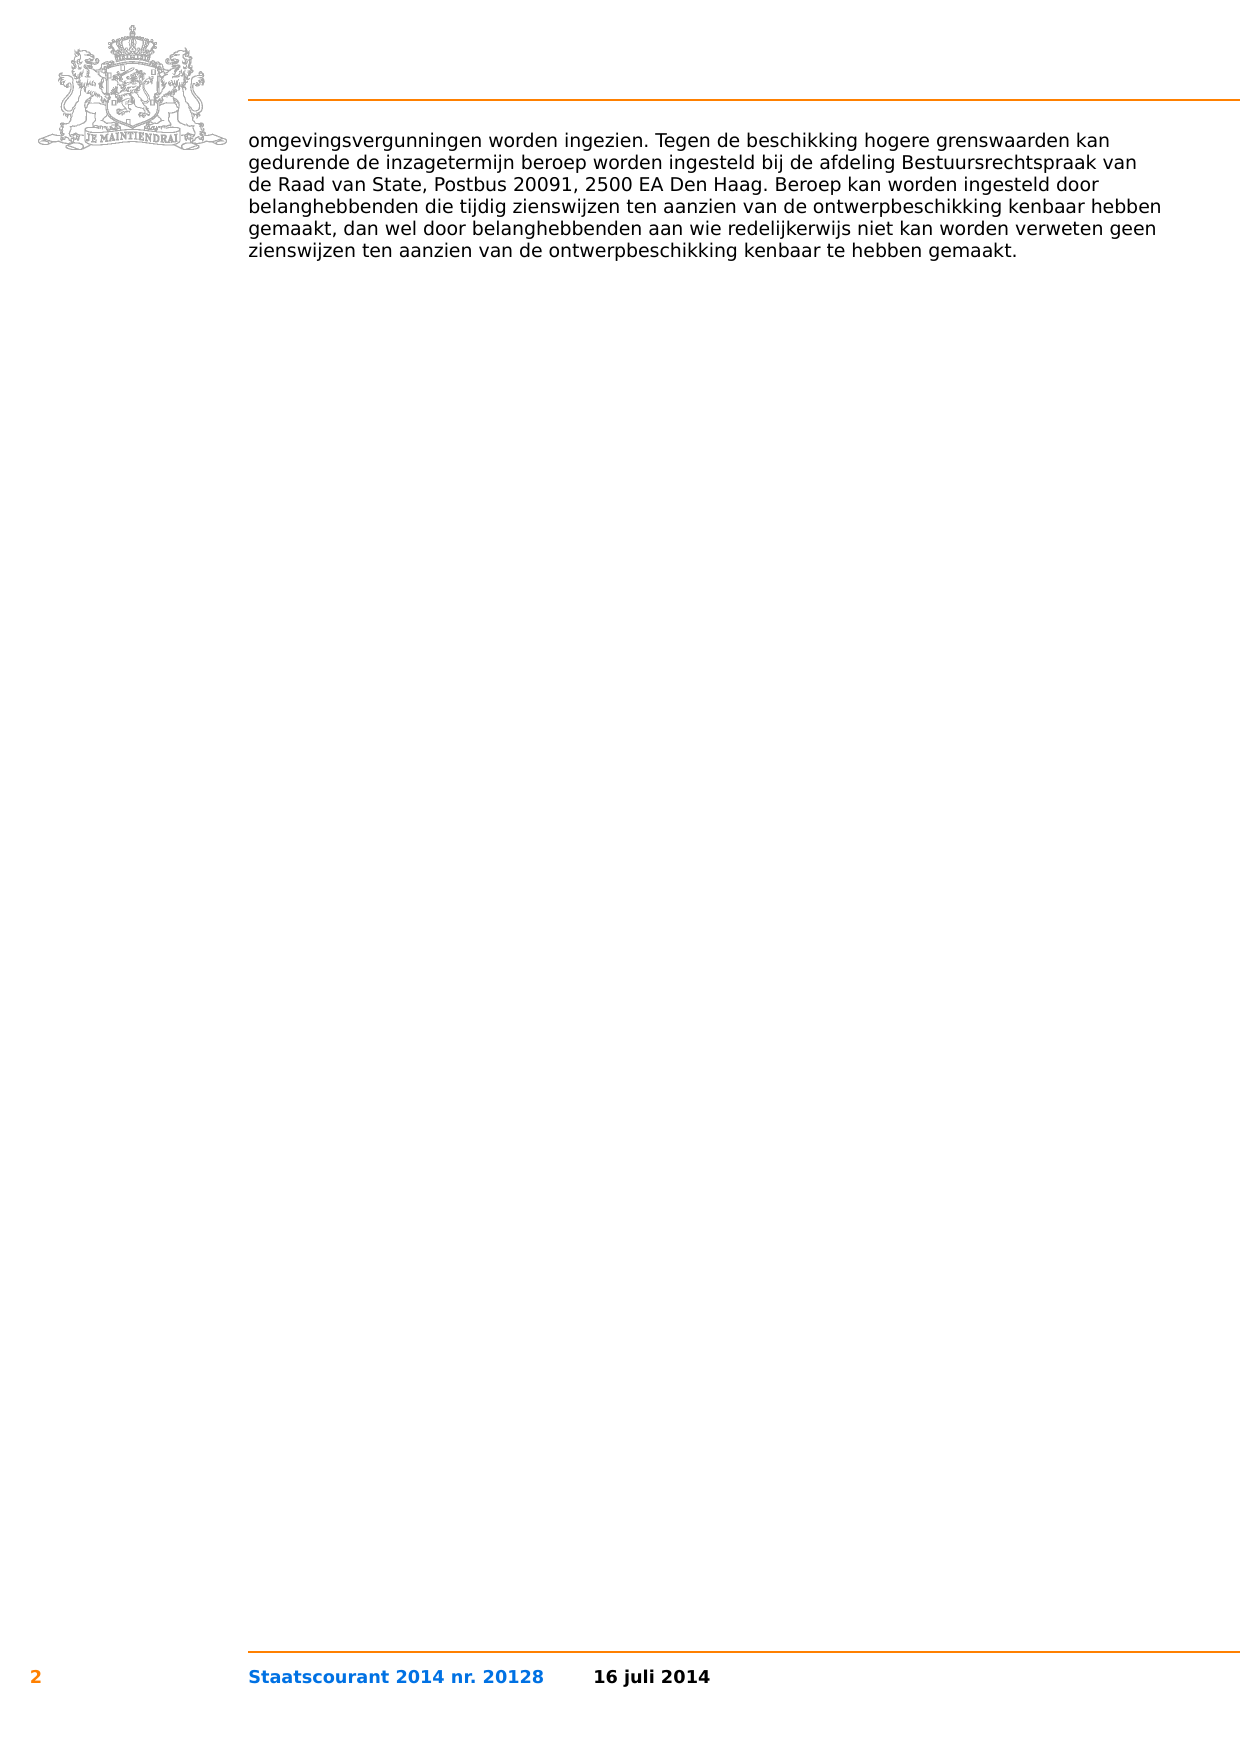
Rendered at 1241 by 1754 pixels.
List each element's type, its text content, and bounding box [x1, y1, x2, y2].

text omgevingsvergunningen worden ingezien. Tegen de beschikking hogere grenswaarden kan gedurende de inzagetermijn beroep worden ingesteld bij de afdeling Bestuursrechtspraak van de Raad van State, Postbus 20091, 2500 EA Den Haag. Beroep kan worden ingesteld door belanghebbenden die tijdig zienswijzen ten aanzien van de ontwerpbeschikking kenbaar hebben gemaakt, dan wel door belanghebbenden aan wie redelijkerwijs niet kan worden verweten geen zienswijzen ten aanzien van de ontwerpbeschikking kenbaar te hebben gemaakt. [248, 130, 1163, 262]
picture [38, 25, 227, 150]
